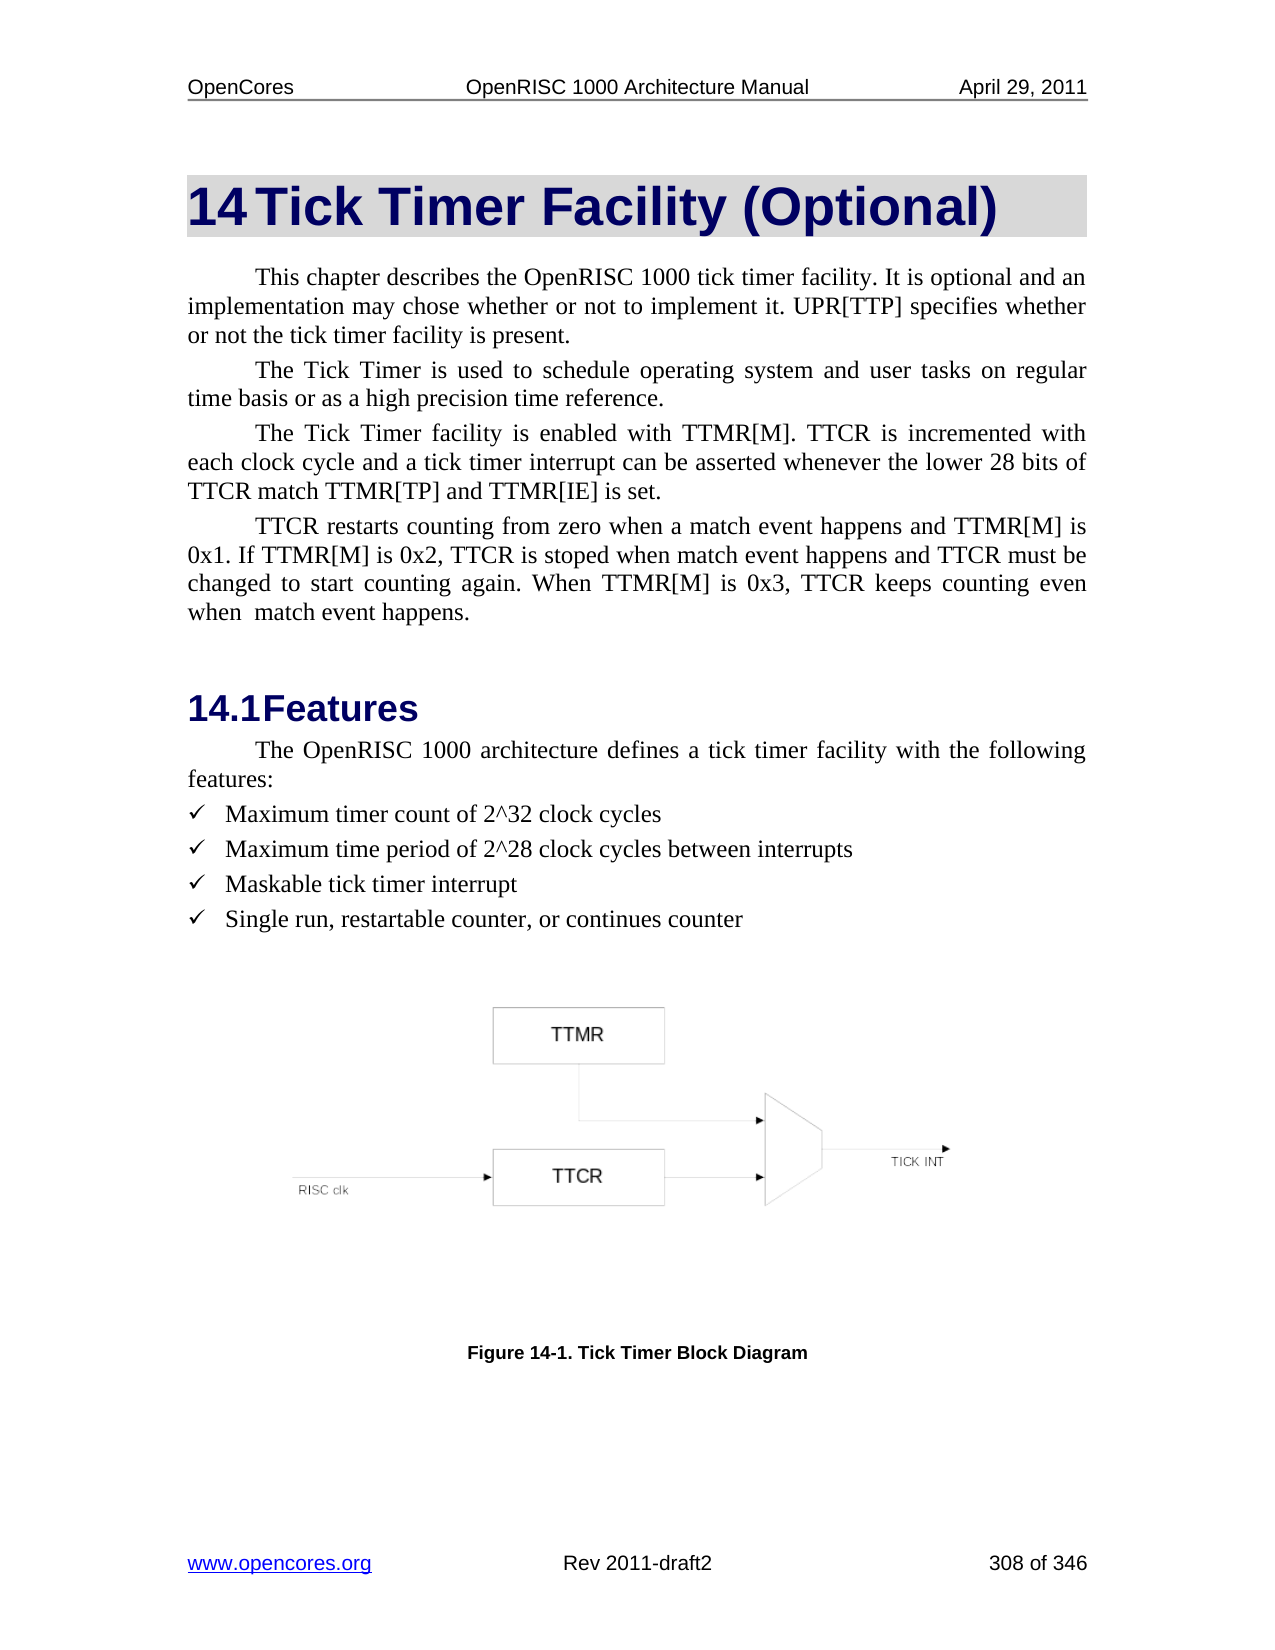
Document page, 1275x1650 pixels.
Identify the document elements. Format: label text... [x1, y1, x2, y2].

text The OpenRISC 1000 architecture defines a tick timer facility with the following features: [187, 735, 1087, 793]
text The Tick Timer is used to schedule operating system and user tasks on regular time basis or as a high precision time reference. [187, 355, 1087, 412]
subtitle Tick Timer Facility (Optional) [187, 175, 1087, 237]
list Maximum timer count of 2^32 clock cycles [187, 799, 1087, 828]
list Maskable tick timer interrupt [187, 869, 1087, 898]
text The Tick Timer facility is enabled with TTMR[M]. TTCR is incremented with each clock cycle and a tick timer interrupt can be asserted whenever the lower 28 bits of TTCR match TTMR[TP] and TTMR[IE] is set. [187, 418, 1087, 505]
list Single run, restartable counter, or continues counter [187, 904, 1087, 933]
text TTCR restarts counting from zero when a match event happens and TTMR[M] is 0x1. If TTMR[M] is 0x2, TTCR is stoped when match event happens and TTCR must be changed to start counting again. When TTMR[M] is 0x3, TTCR keeps counting even when match event happens. [187, 511, 1087, 626]
text This chapter describes the OpenRISC 1000 tick timer facility. It is optional and an implementation may chose whether or not to implement it. UPR[TTP] specifies whether or not the tick timer facility is present. [187, 262, 1087, 348]
text Figure 14-1. Tick Timer Block Diagram [187, 1342, 1087, 1363]
list Maximum time period of 2^28 clock cycles between interrupts [187, 834, 1087, 863]
subtitle Features [187, 686, 1087, 729]
